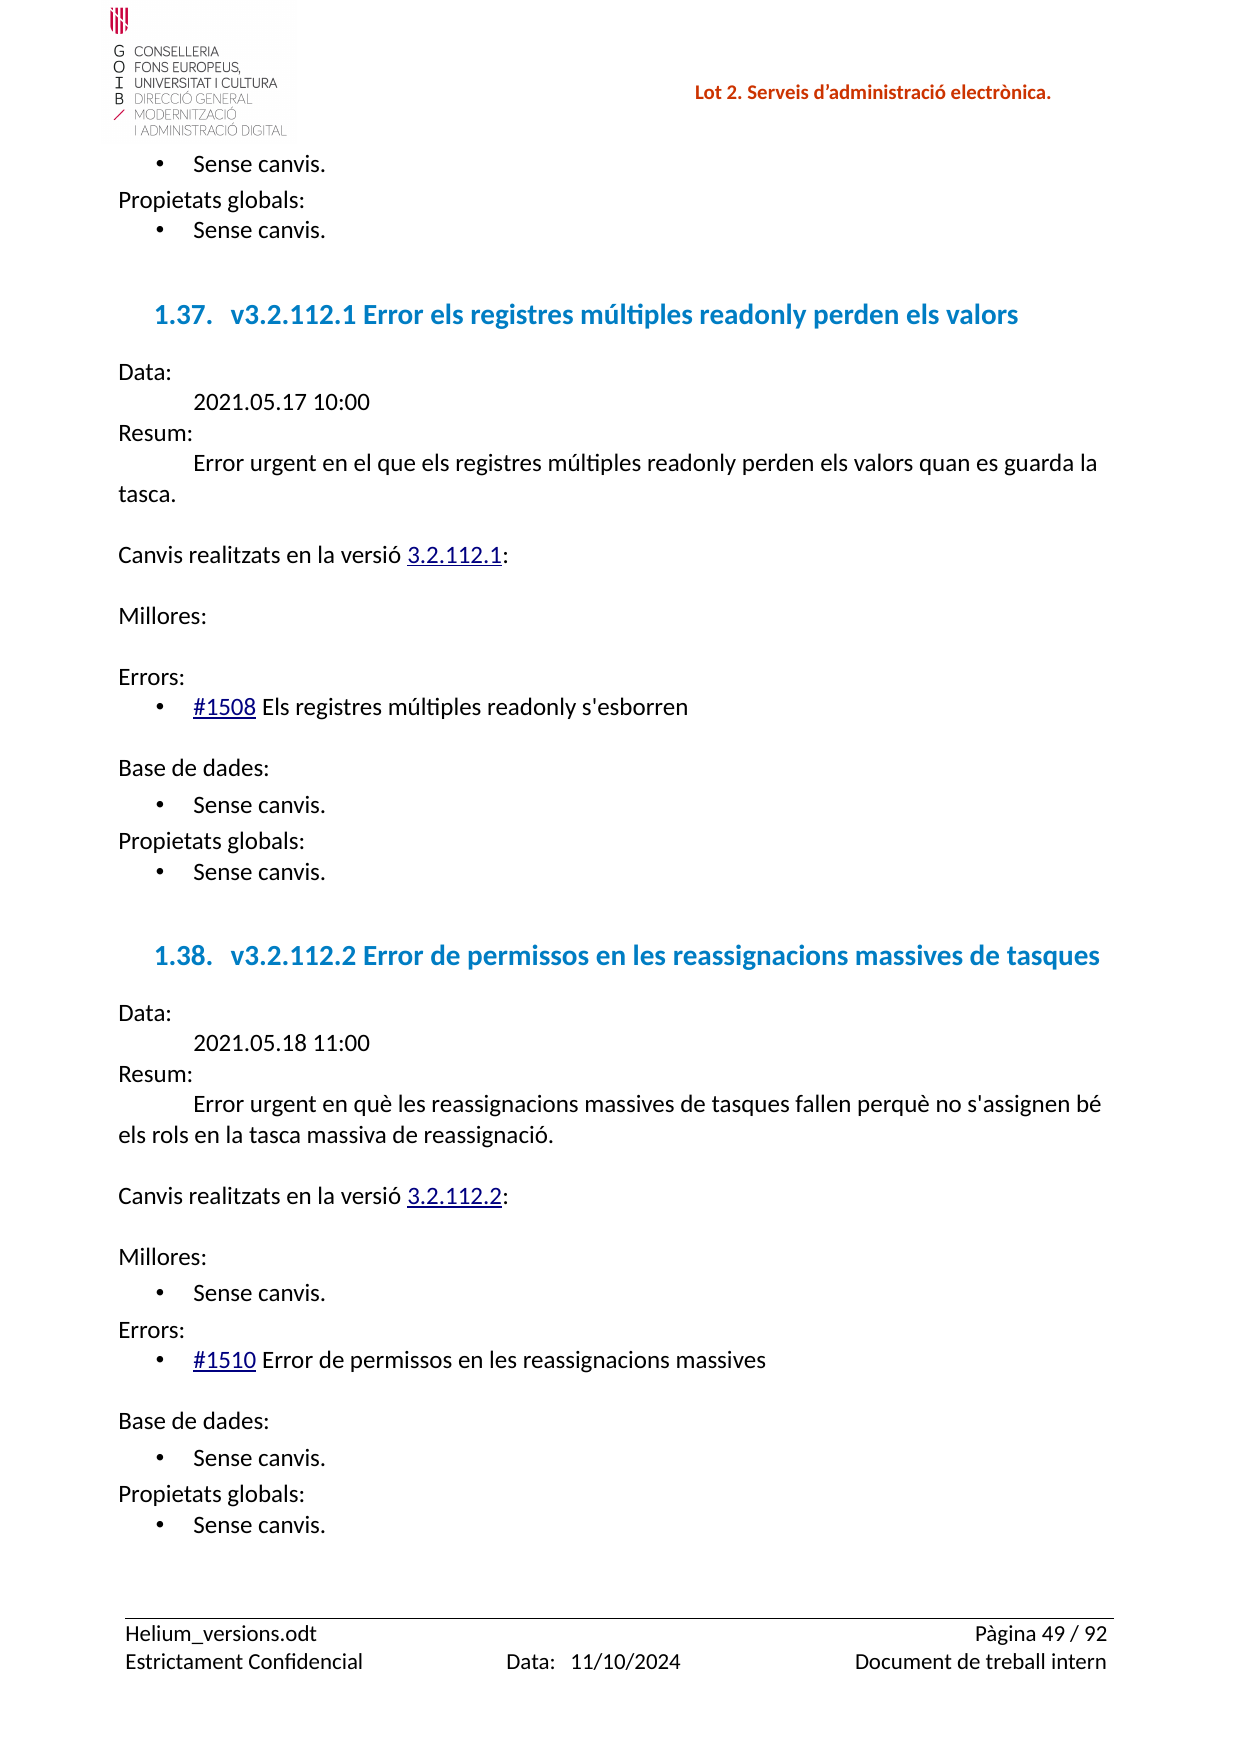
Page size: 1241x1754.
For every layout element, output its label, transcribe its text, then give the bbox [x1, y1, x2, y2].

list Sense canvis. [156, 1277, 1122, 1308]
text Base de dades: [118, 1405, 1122, 1436]
text Millores: [118, 1241, 1122, 1271]
text Data: [118, 356, 1122, 386]
text 2021.05.18 11:00 [118, 1027, 1122, 1058]
text Data: [118, 997, 1122, 1027]
text Resum: [118, 417, 1122, 447]
text Base de dades: [118, 752, 1122, 783]
text Canvis realitzats en la versió 3.2.112.1: [118, 539, 1122, 569]
picture [100, 0, 297, 144]
text Propietats globals: [118, 1478, 1122, 1509]
text Resum: [118, 1058, 1122, 1088]
text 2021.05.17 10:00 [118, 386, 1122, 417]
text Error urgent en què les reassignacions massives de tasques fallen perquè no s'assignen bé els rols en la tasca massiva de reassignació. [118, 1088, 1122, 1149]
list Sense canvis. [156, 215, 1122, 245]
text Propietats globals: [118, 825, 1122, 856]
list #1510 Error de permissos en les reassignacions massives [156, 1344, 1122, 1375]
list Sense canvis. [156, 856, 1122, 886]
subtitle v3.2.112.1 Error els registres múltiples readonly perden els valors [153, 296, 1122, 332]
text Propietats globals: [118, 184, 1122, 215]
text Millores: [118, 600, 1122, 630]
list Sense canvis. [156, 1509, 1122, 1539]
subtitle v3.2.112.2 Error de permissos en les reassignacions massives de tasques [153, 937, 1122, 973]
list Sense canvis. [156, 789, 1122, 819]
text Canvis realitzats en la versió 3.2.112.2: [118, 1180, 1122, 1210]
list Sense canvis. [156, 148, 1122, 178]
text Error urgent en el que els registres múltiples readonly perden els valors quan es guarda la tasca. [118, 447, 1122, 508]
text Errors: [118, 1314, 1122, 1344]
list #1508 Els registres múltiples readonly s'esborren [156, 691, 1122, 722]
text Errors: [118, 661, 1122, 691]
list Sense canvis. [156, 1442, 1122, 1472]
